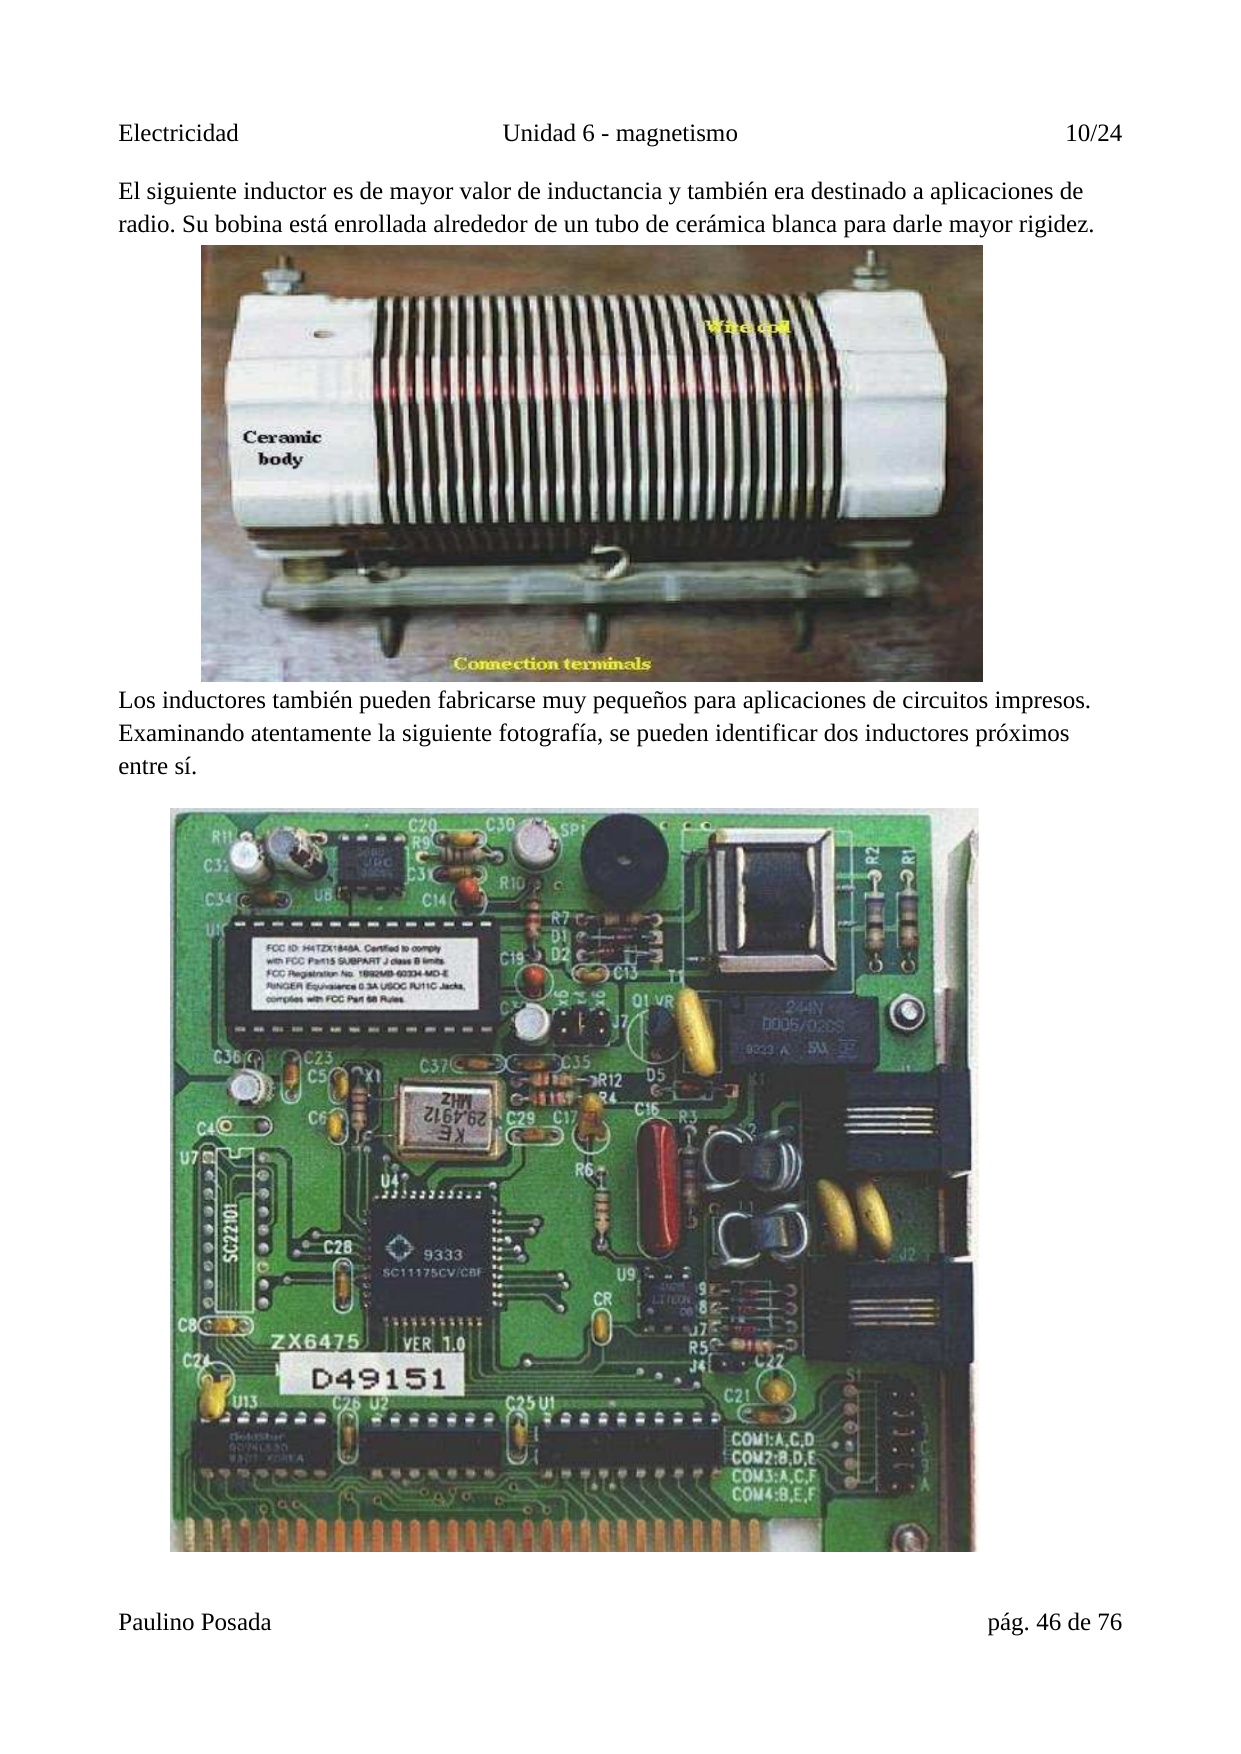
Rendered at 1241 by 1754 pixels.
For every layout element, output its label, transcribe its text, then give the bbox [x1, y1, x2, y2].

picture [170, 808, 979, 1552]
text El siguiente inductor es de mayor valor de inductancia y también era destinado a aplicaciones de radio. Su bobina está enrollada alrededor de un tubo de cerámica blanca para darle mayor rigidez. [118, 176, 1122, 238]
text Los inductores también pueden fabricarse muy pequeños para aplicaciones de circuitos impresos. Examinando atentamente la siguiente fotografía, se pueden identificar dos inductores próximos entre sí. [118, 685, 1122, 780]
picture [201, 245, 983, 682]
